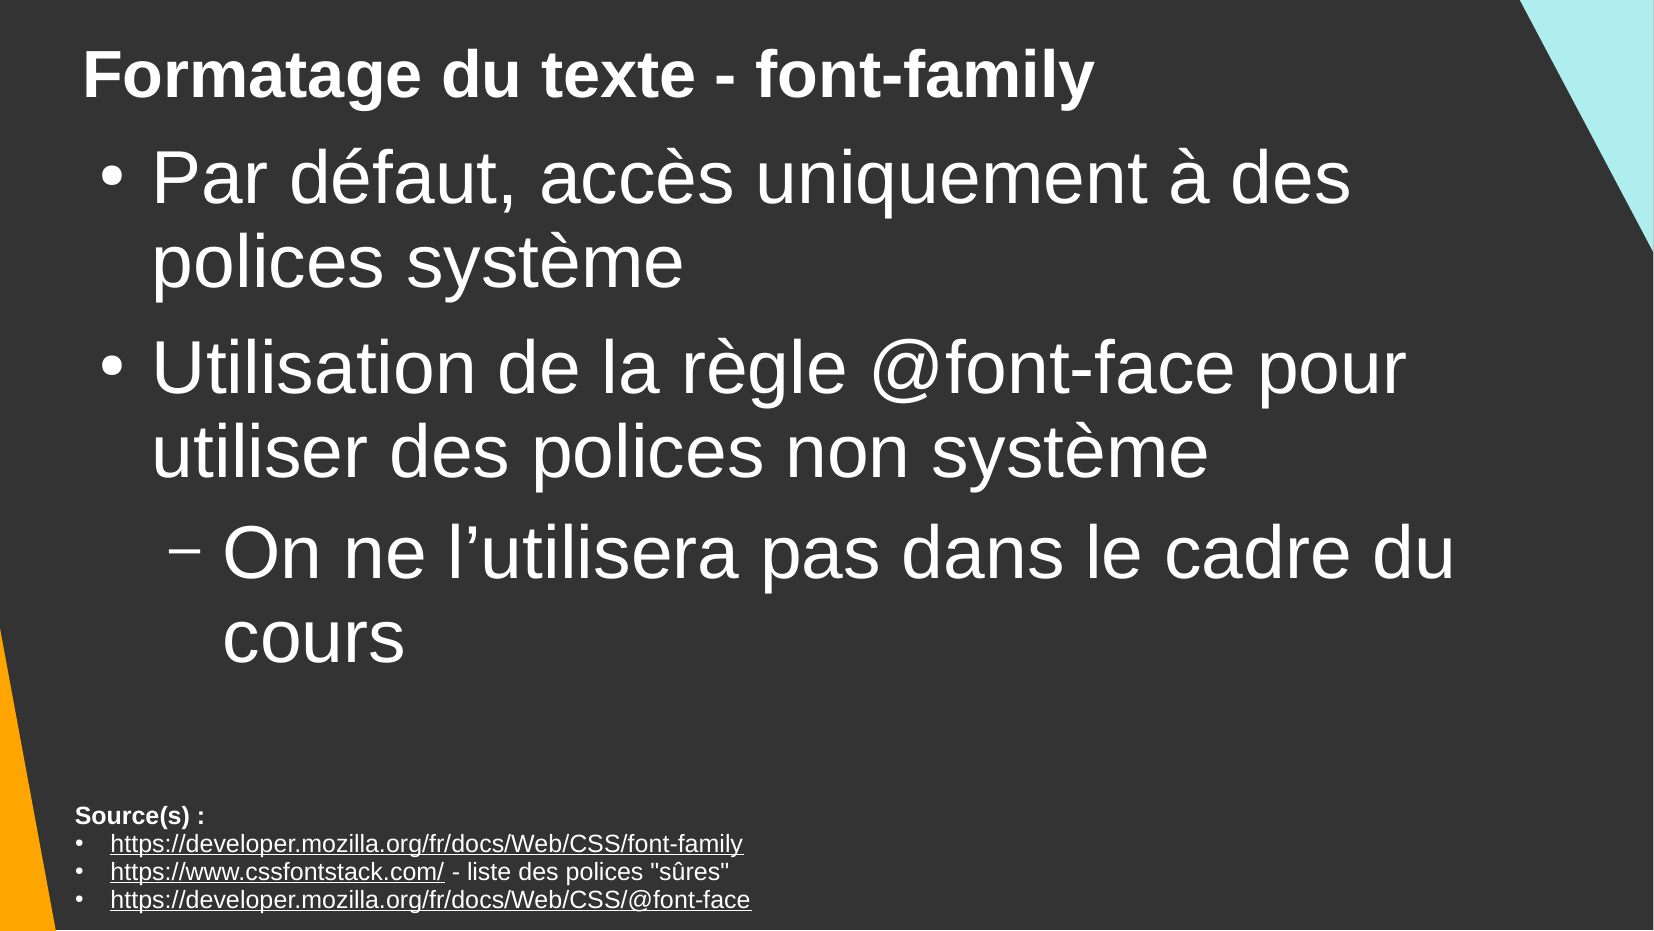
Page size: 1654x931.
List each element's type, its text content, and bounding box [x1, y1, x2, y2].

text_box [0, 628, 56, 931]
text_box [1519, 0, 1654, 254]
title Formatage du texte - font-family [82, 37, 1571, 114]
list Par défaut, accès uniquement à des polices système Utilisation de la règle @font-face pour utiliser des polices non système On ne l’utilisera pas dans le cadre du cours [80, 135, 1605, 753]
text_box Source(s) : https://developer.mozilla.org/fr/docs/Web/CSS/font-family https://www.cssfontstack.com/ - liste des polices "sûres" https://developer.mozilla.org/fr/docs/Web/CSS/@font-face [60, 794, 1546, 931]
